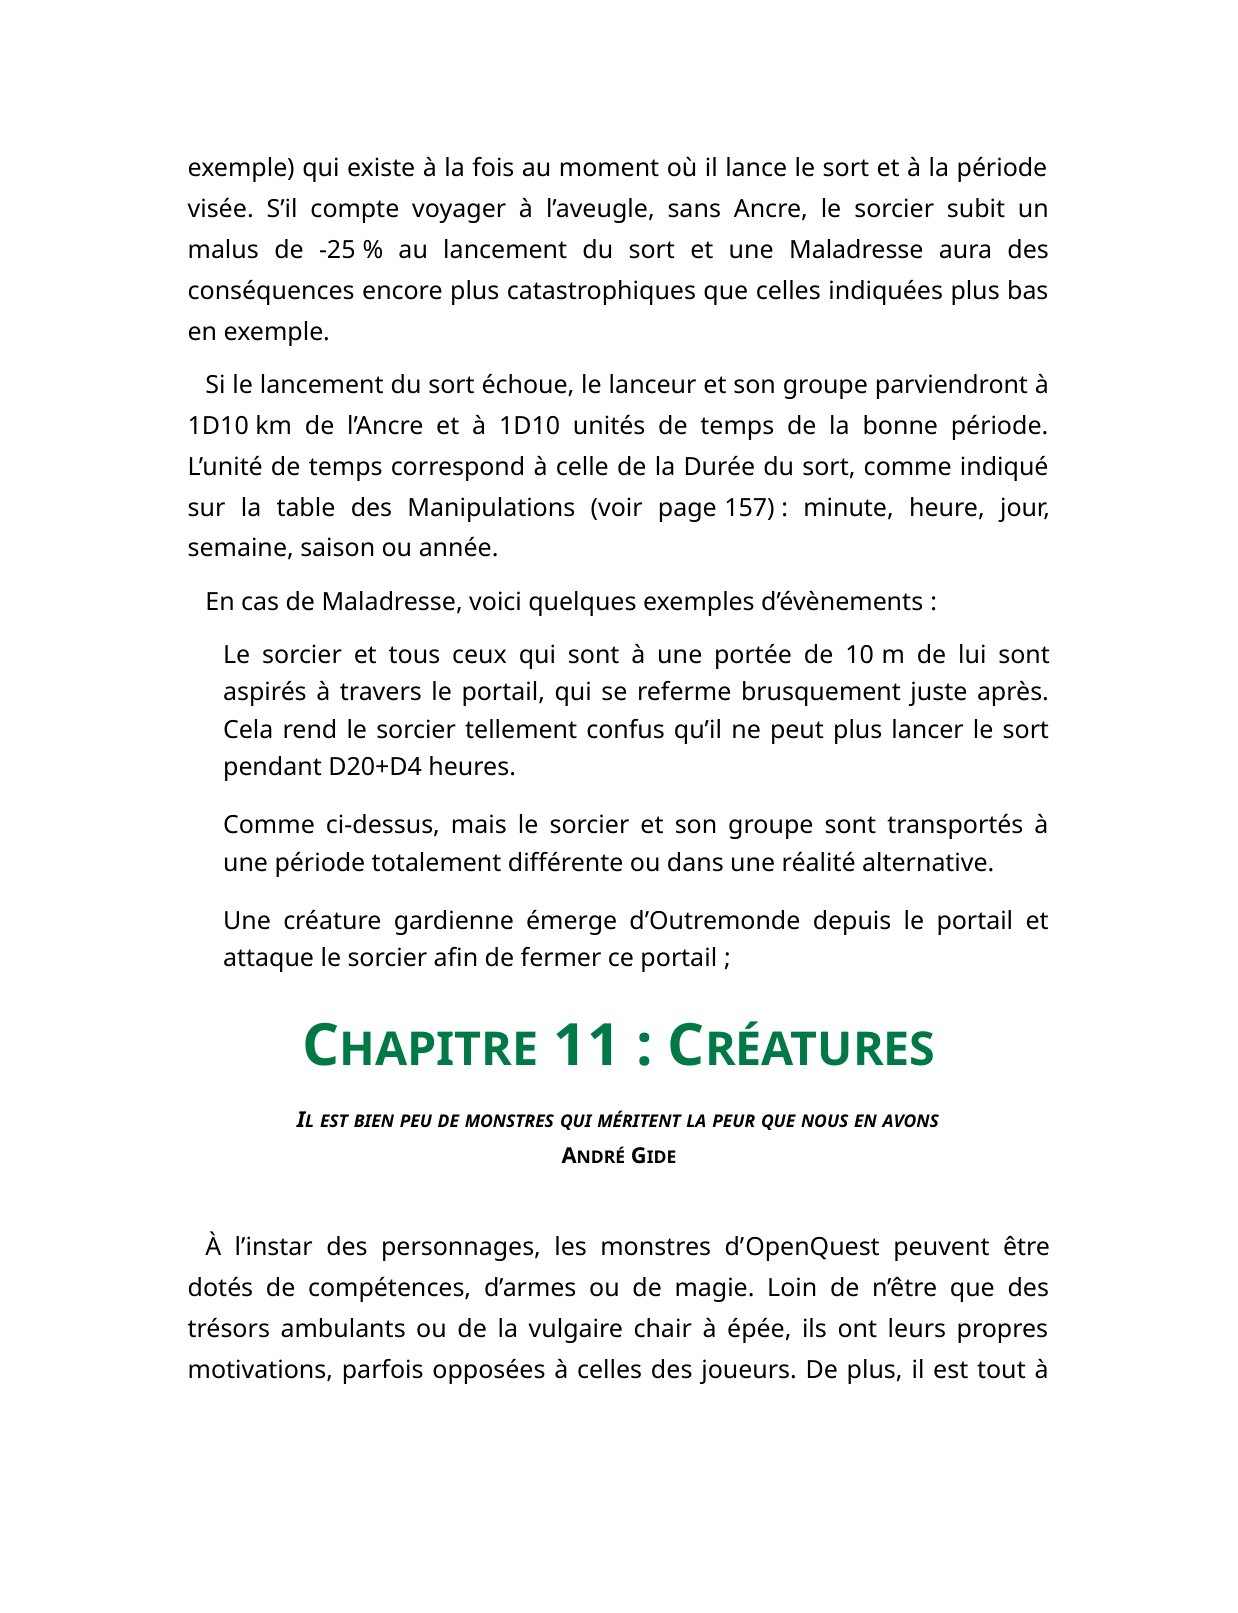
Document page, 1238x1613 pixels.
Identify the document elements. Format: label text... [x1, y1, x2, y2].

text À l’instar des personnages, les monstres d’OpenQuest peuvent être dotés de compétences, d’armes ou de magie. Loin de n’être que des trésors ambulants ou de la vulgaire chair à épée, ils ont leurs propres motivations, parfois opposées à celles des joueurs. De plus, il est tout à [187, 1229, 1050, 1385]
text Si le lancement du sort échoue, le lanceur et son groupe parviendront à 1D10 km de l’Ancre et à 1D10 unités de temps de la bonne période. L’unité de temps correspond à celle de la Durée du sort, comme indiqué sur la table des Manipulations (voir page 157) : minute, heure, jour, semaine, saison ou année. [187, 367, 1050, 564]
text exemple) qui existe à la fois au moment où il lance le sort et à la période visée. S’il compte voyager à l’aveugle, sans Ancre, le sorcier subit un malus de -25 % au lancement du sort et une Maladresse aura des conséquences encore plus catastrophiques que celles indiquées plus bas en exemple. [187, 150, 1050, 347]
text En cas de Maladresse, voici quelques exemples d’évènements : [187, 583, 1050, 617]
text André Gide [187, 1140, 1050, 1169]
list Une créature gardienne émerge d’Outremonde depuis le portail et attaque le sorcier afin de fermer ce portail ; [223, 903, 1050, 974]
list Le sorcier et tous ceux qui sont à une portée de 10 m de lui sont aspirés à travers le portail, qui se referme brusquement juste après. Cela rend le sorcier tellement confus qu’il ne peut plus lancer le sort pendant D20+D4 heures. [223, 637, 1050, 783]
text Chapitre 11 : Créatures [187, 1002, 1050, 1082]
text Il est bien peu de monstres qui méritent la peur que nous en avons [187, 1104, 1050, 1134]
list Comme ci-dessus, mais le sorcier et son groupe sont transportés à une période totalement différente ou dans une réalité alternative. [223, 807, 1050, 878]
